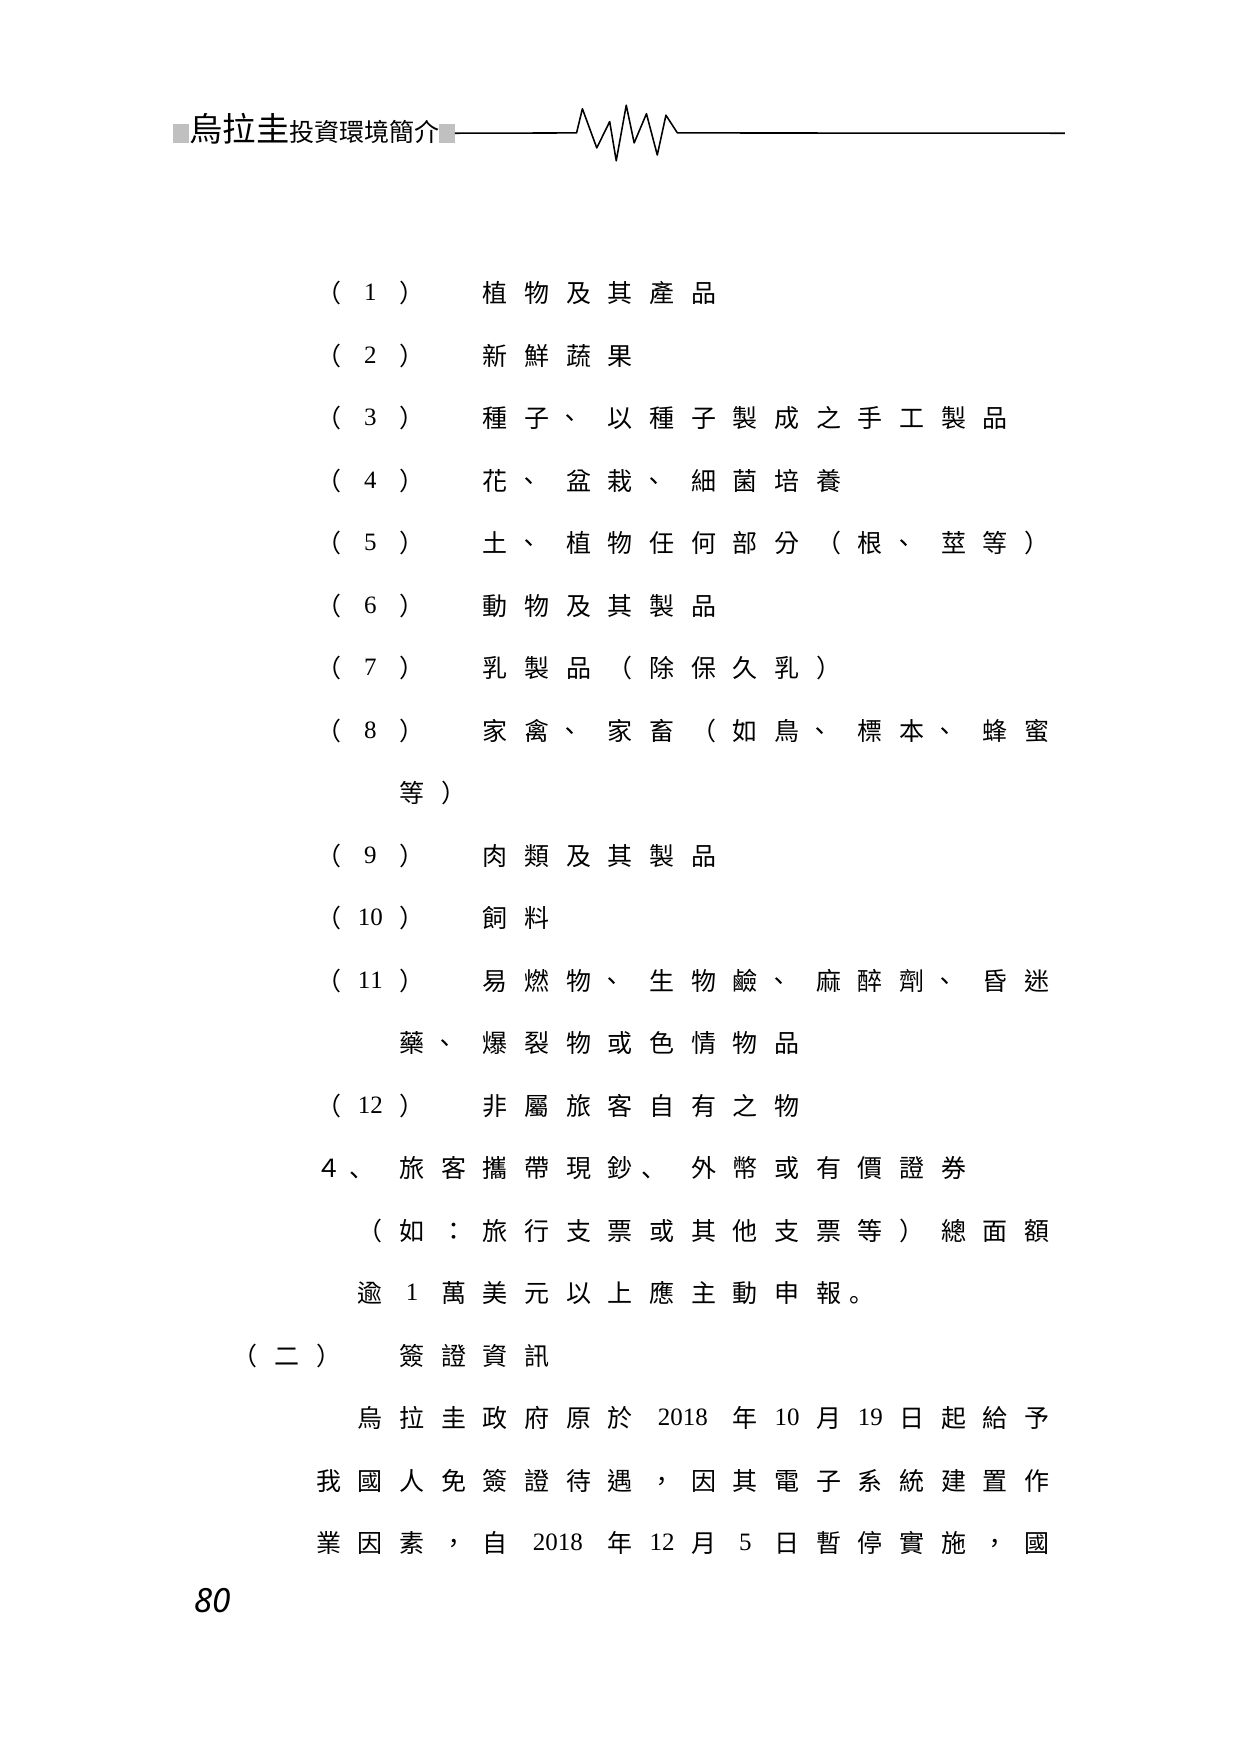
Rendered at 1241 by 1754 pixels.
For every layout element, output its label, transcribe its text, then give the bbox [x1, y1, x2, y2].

text （7） 乳製品（除保久乳） [306, 625, 1058, 688]
text （5） 土、植物任何部分（根、莖等） [306, 500, 1058, 563]
text （2） 新鮮蔬果 [306, 313, 1058, 375]
text ４、旅客攜帶現鈔、外幣或有價證券（如：旅行支票或其他支票等）總面額逾1萬美元以上應主動申報。 [281, 1125, 1058, 1313]
text （9） 肉類及其製品 [306, 813, 1058, 875]
text （4） 花、盆栽、細菌培養 [306, 438, 1058, 500]
text （1） 植物及其產品 [306, 250, 1058, 313]
text （8） 家禽、家畜（如鳥、標本、蜂蜜等） [306, 688, 1058, 813]
text （10） 飼料 [306, 875, 1058, 938]
text （3） 種子、以種子製成之手工製品 [306, 375, 1058, 438]
text （6） 動物及其製品 [306, 563, 1058, 625]
text 烏拉圭政府原於2018年10月19日起給予我國人免簽證待遇，因其電子系統建置作業因素，自2018年12月5日暫停實施，國 [281, 1375, 1058, 1563]
text （二） 簽證資訊 [207, 1313, 1058, 1375]
text （12） 非屬旅客自有之物 [306, 1063, 1058, 1125]
text （11） 易燃物、生物鹼、麻醉劑、昏迷藥、爆裂物或色情物品 [306, 938, 1058, 1063]
